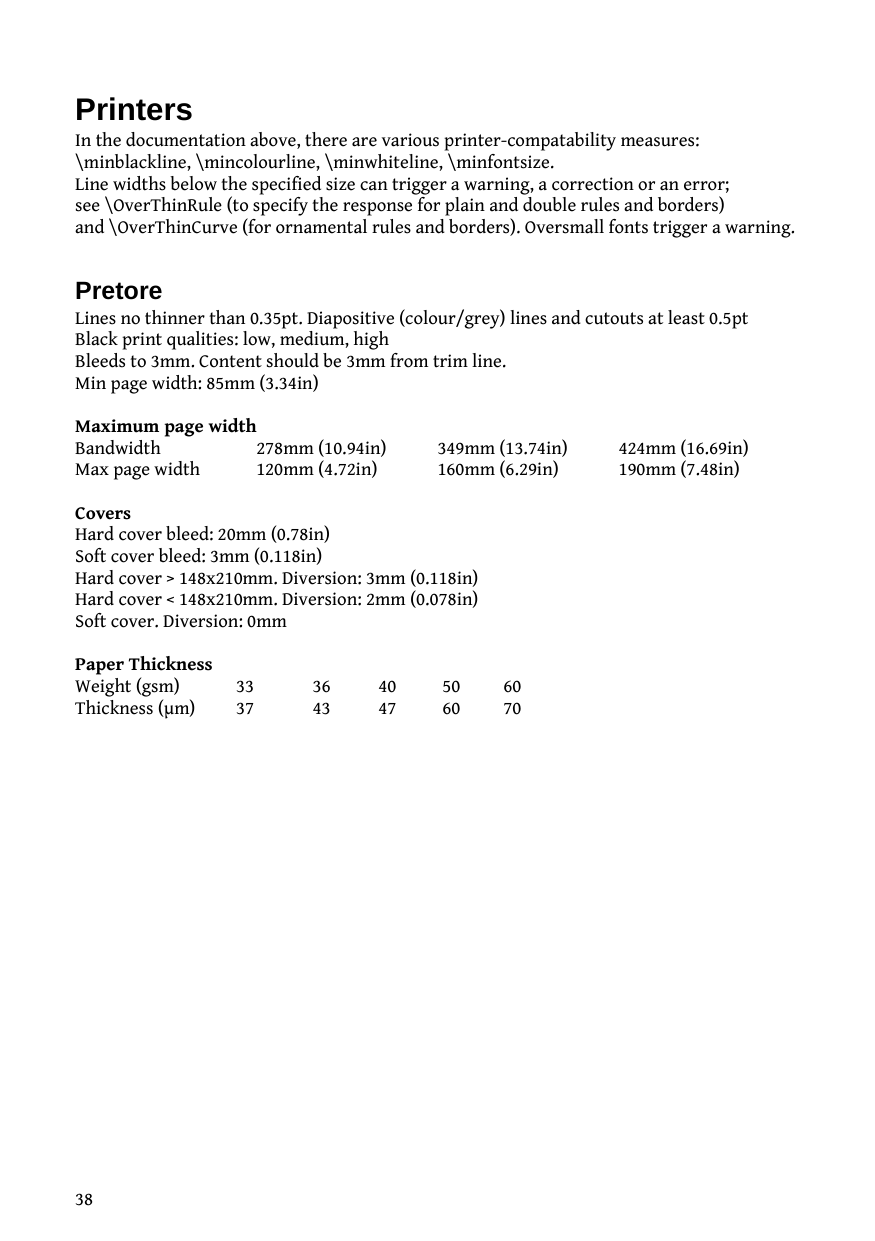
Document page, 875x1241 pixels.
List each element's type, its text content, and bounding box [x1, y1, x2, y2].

subtitle Printers [75, 91, 799, 127]
table_header Bandwidth [75, 438, 256, 459]
table_cell 47 [378, 698, 442, 719]
text Hard cover < 148x210mm. Diversion: 2mm (0.078in) [75, 589, 799, 611]
subtitle Pretore [75, 276, 799, 304]
text Soft cover bleed: 3mm (0.118in) [75, 546, 799, 568]
text Soft cover. Diversion: 0mm [75, 611, 799, 633]
table_cell 190mm (7.48in) [618, 460, 796, 481]
table_header Weight (gsm) [75, 676, 236, 698]
table_header 36 [313, 676, 378, 698]
table_header 60 [503, 676, 562, 698]
text Hard cover bleed: 20mm (0.78in) [75, 524, 799, 546]
text \minblackline, \mincolourline, \minwhiteline, \minfontsize. Line widths below the specified size can trigger a warning, a correction or an error; see \⁠OverThinRule (to specify the response for plain and double rules and borders) and \⁠OverThinCurve (for ornamental rules and borders). Oversmall fonts trigger a warning. [75, 152, 799, 239]
table_header 349mm (13.74in) [437, 438, 618, 459]
table_cell 70 [503, 698, 562, 719]
text Black print qualities: low, medium, high [75, 329, 799, 351]
table_cell 37 [236, 698, 312, 719]
table_header 40 [378, 676, 442, 698]
table_cell Thickness (µm) [75, 698, 236, 719]
table_cell 60 [442, 698, 503, 719]
table_cell 160mm (6.29in) [437, 460, 618, 481]
table_header 50 [442, 676, 503, 698]
table_header 33 [236, 676, 312, 698]
text In the documentation above, there are various printer-compatability measures: [75, 130, 799, 152]
text Paper Thickness [75, 654, 799, 676]
text Covers [75, 503, 799, 524]
table_cell 43 [313, 698, 378, 719]
table_header 424mm (16.69in) [618, 438, 796, 459]
table_cell Max page width [75, 460, 256, 481]
table_cell 120mm (4.72in) [256, 460, 437, 481]
table_header 278mm (10.94in) [256, 438, 437, 459]
text Min page width: 85mm (3.34in) [75, 373, 799, 394]
text Lines no thinner than 0.35pt. Diapositive (colour/grey) lines and cutouts at least 0.5pt [75, 308, 799, 329]
text Hard cover > 148x210mm. Diversion: 3mm (0.118in) [75, 568, 799, 589]
text Bleeds to 3mm. Content should be 3mm from trim line. [75, 351, 799, 373]
text Maximum page width [75, 416, 799, 438]
